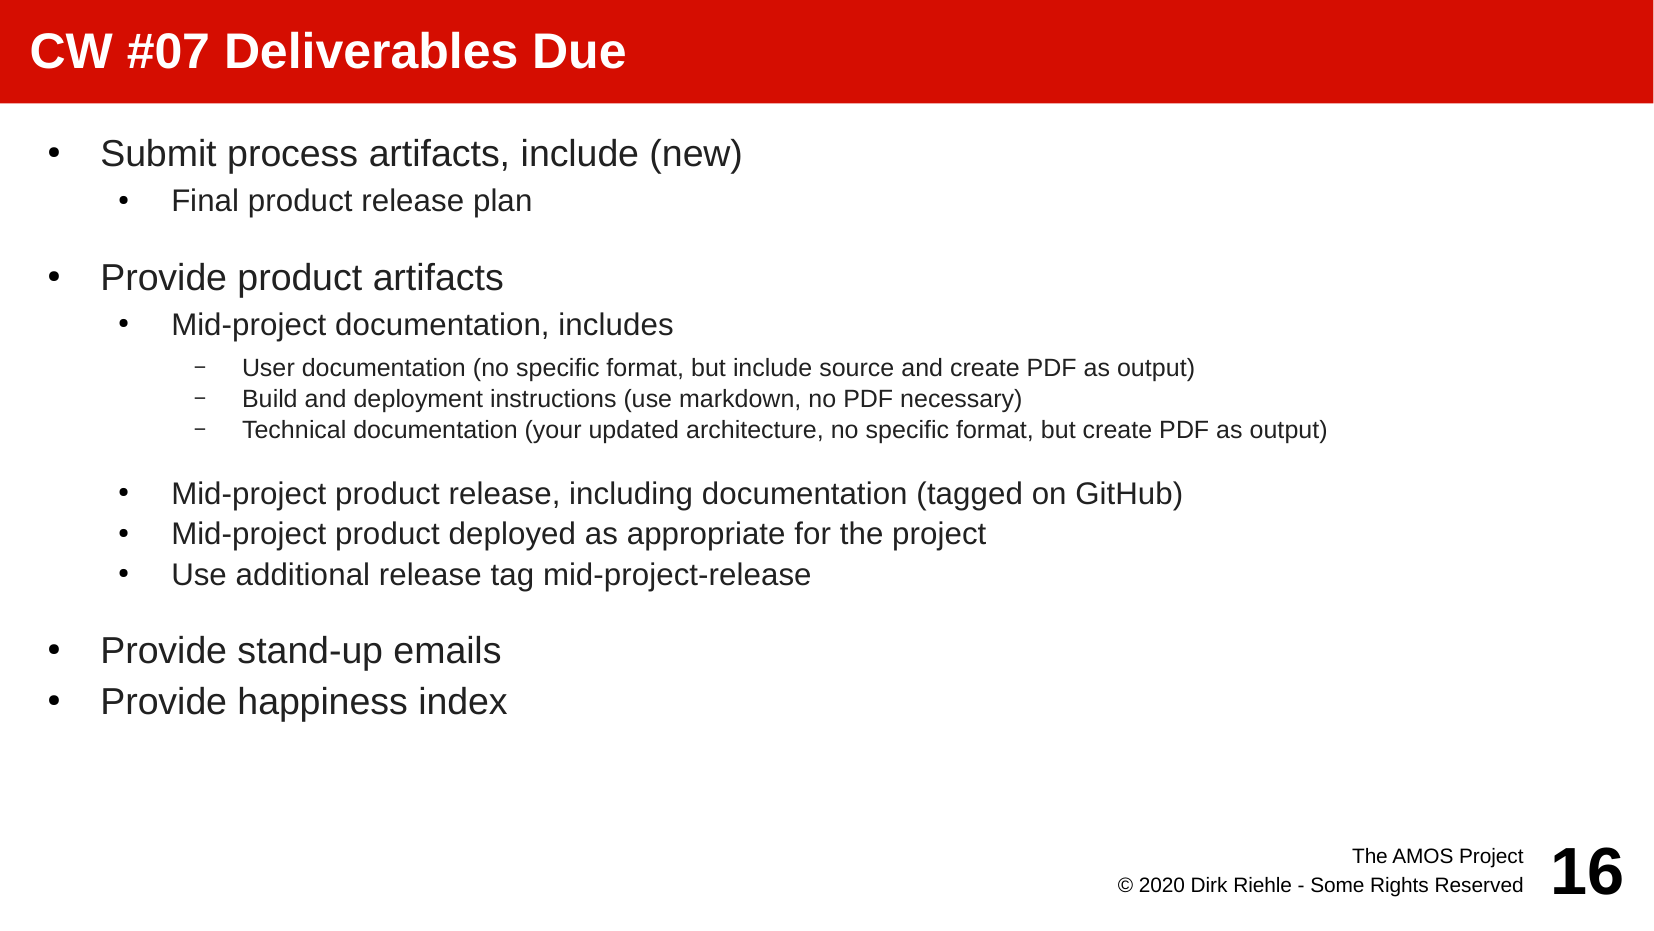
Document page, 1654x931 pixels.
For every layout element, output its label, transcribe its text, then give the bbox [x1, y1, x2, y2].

list Submit process artifacts, include (new) Final product release plan Provide product artifacts Mid-project documentation, includes User documentation (no specific format, but include source and create PDF as output) Build and deployment instructions (use markdown, no PDF necessary) Technical documentation (your updated architecture, no specific format, but create PDF as output) Mid-project product release, including documentation (tagged on GitHub) Mid-project product deployed as appropriate for the project Use additional release tag mid-project-release Provide stand-up emails Provide happiness index [29, 132, 1625, 813]
title CW #07 Deliverables Due [0, 0, 1654, 104]
